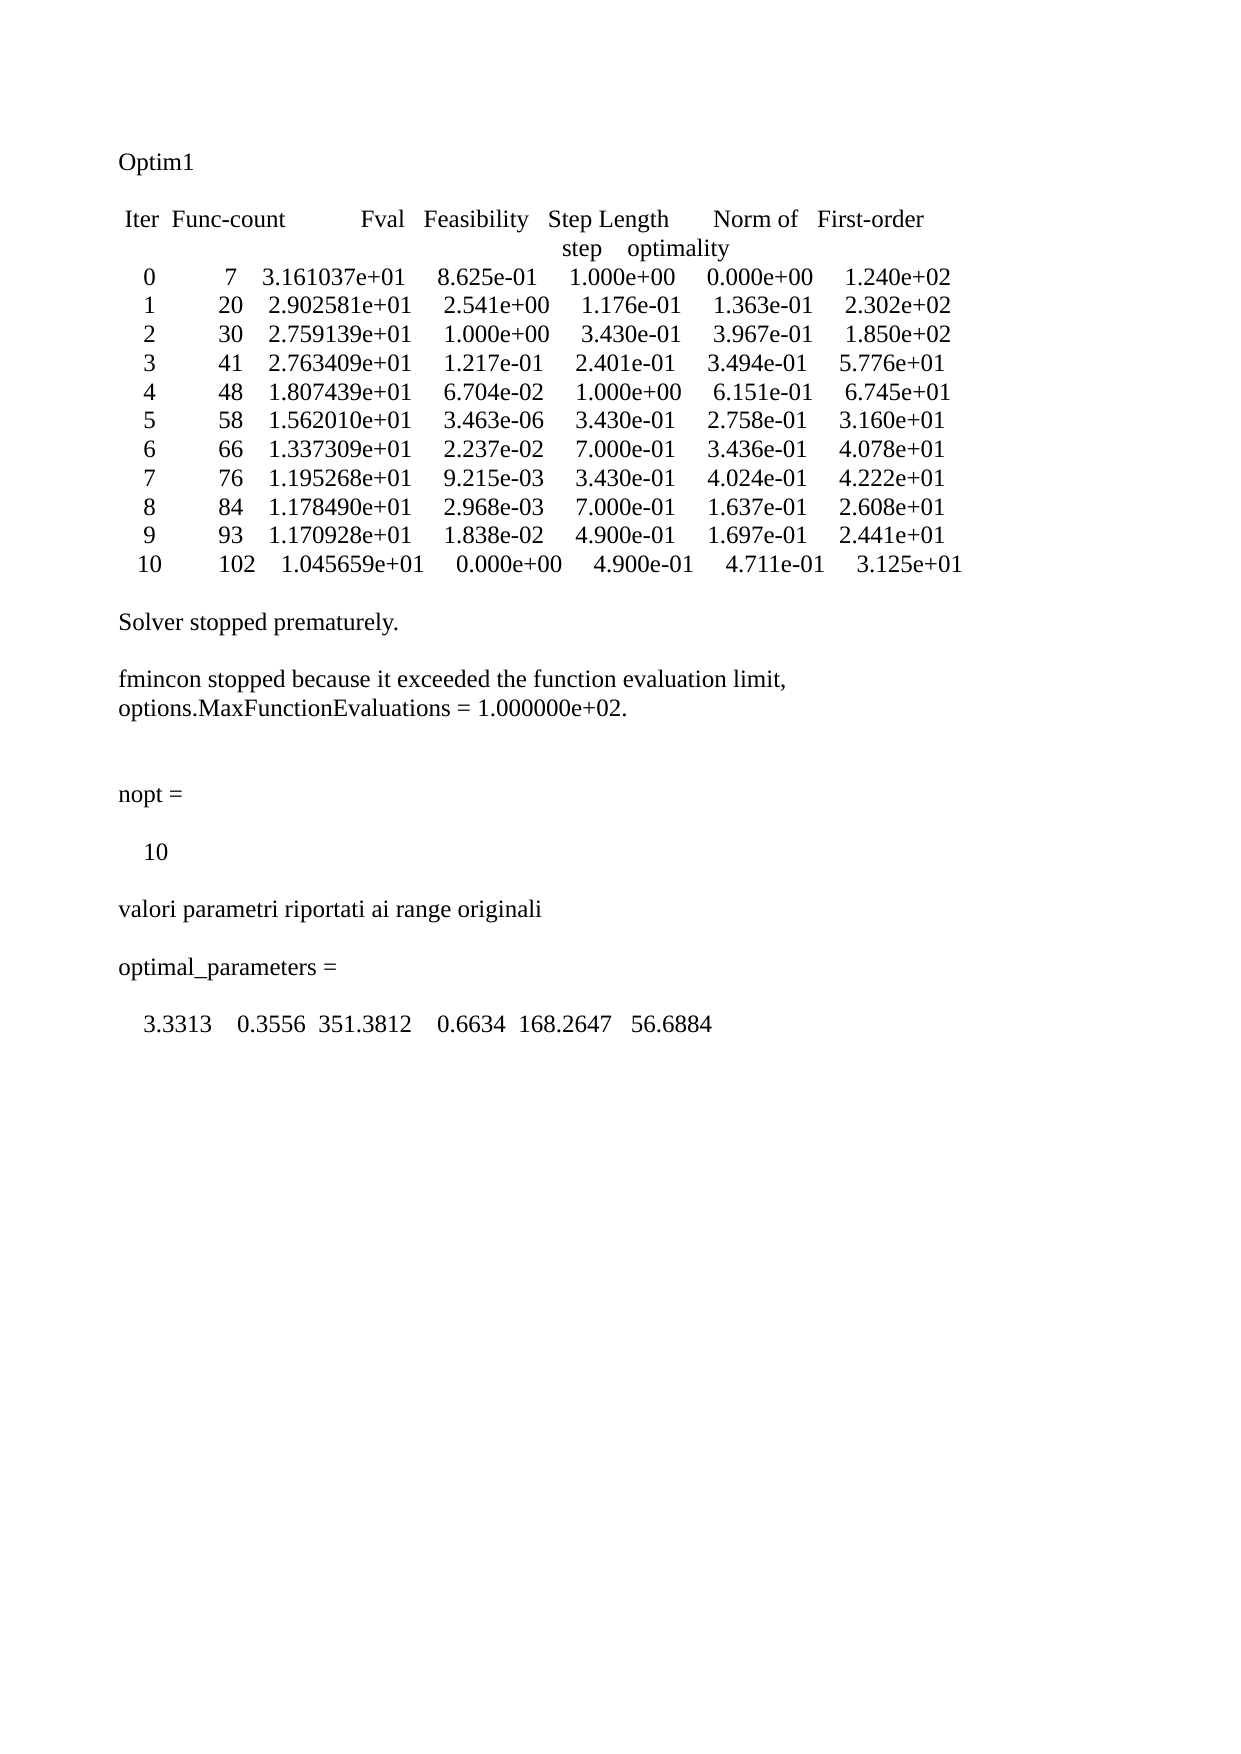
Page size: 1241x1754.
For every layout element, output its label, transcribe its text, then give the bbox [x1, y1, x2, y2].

text fmincon stopped because it exceeded the function evaluation limit, [118, 664, 1122, 693]
text Iter Func-count Fval Feasibility Step Length Norm of First-order [118, 204, 1122, 233]
text 10 102 1.045659e+01 0.000e+00 4.900e-01 4.711e-01 3.125e+01 [118, 549, 1122, 578]
text nopt = [118, 779, 1122, 808]
text Optim1 [118, 147, 1122, 176]
text step optimality [118, 233, 1122, 262]
text options.MaxFunctionEvaluations = 1.000000e+02. [118, 693, 1122, 722]
text valori parametri riportati ai range originali [118, 894, 1122, 923]
text 9 93 1.170928e+01 1.838e-02 4.900e-01 1.697e-01 2.441e+01 [118, 521, 1122, 549]
text 4 48 1.807439e+01 6.704e-02 1.000e+00 6.151e-01 6.745e+01 [118, 377, 1122, 406]
text 5 58 1.562010e+01 3.463e-06 3.430e-01 2.758e-01 3.160e+01 [118, 406, 1122, 434]
text 6 66 1.337309e+01 2.237e-02 7.000e-01 3.436e-01 4.078e+01 [118, 434, 1122, 463]
text 0 7 3.161037e+01 8.625e-01 1.000e+00 0.000e+00 1.240e+02 [118, 262, 1122, 291]
text 8 84 1.178490e+01 2.968e-03 7.000e-01 1.637e-01 2.608e+01 [118, 492, 1122, 521]
text 10 [118, 837, 1122, 866]
text 7 76 1.195268e+01 9.215e-03 3.430e-01 4.024e-01 4.222e+01 [118, 463, 1122, 492]
text optimal_parameters = [118, 952, 1122, 981]
text 3 41 2.763409e+01 1.217e-01 2.401e-01 3.494e-01 5.776e+01 [118, 348, 1122, 377]
text 3.3313 0.3556 351.3812 0.6634 168.2647 56.6884 [118, 1009, 1122, 1038]
text 2 30 2.759139e+01 1.000e+00 3.430e-01 3.967e-01 1.850e+02 [118, 319, 1122, 348]
text Solver stopped prematurely. [118, 607, 1122, 636]
text 1 20 2.902581e+01 2.541e+00 1.176e-01 1.363e-01 2.302e+02 [118, 291, 1122, 319]
